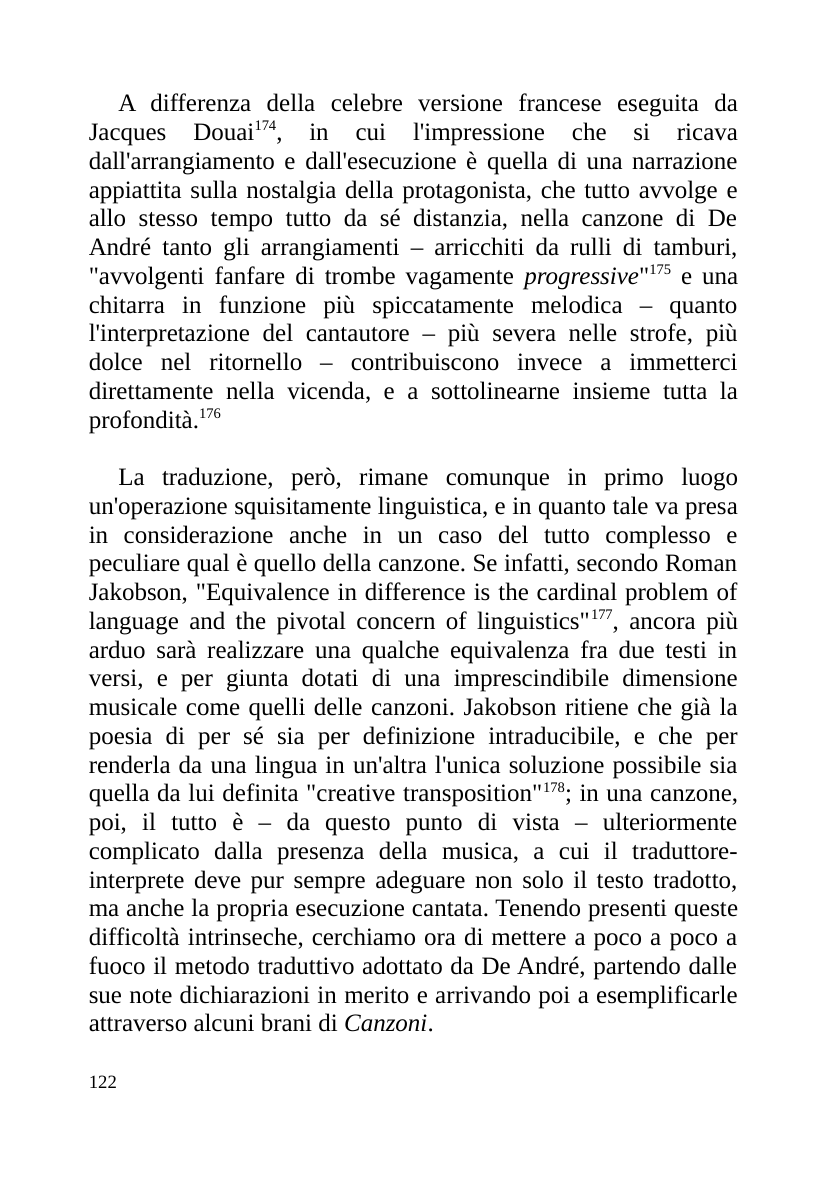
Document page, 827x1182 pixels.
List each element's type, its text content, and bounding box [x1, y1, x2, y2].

text La traduzione, però, rimane comunque in primo luogo un'operazione squisitamente linguistica, e in quanto tale va presa in considerazione anche in un caso del tutto complesso e peculiare qual è quello della canzone. Se infatti, secondo Roman Jakobson, "Equivalence in difference is the cardinal problem of language and the pivotal concern of linguistics", ancora più arduo sarà realizzare una qualche equivalenza fra due testi in versi, e per giunta dotati di una imprescindibile dimensione musicale come quelli delle canzoni. Jakobson ritiene che già la poesia di per sé sia per definizione intraducibile, e che per renderla da una lingua in un'altra l'unica soluzione possibile sia quella da lui definita "creative transposition"; in una canzone, poi, il tutto è – da questo punto di vista – ulteriormente complicato dalla presenza della musica, a cui il traduttore-interprete deve pur sempre adeguare non solo il testo tradotto, ma anche la propria esecuzione cantata. Tenendo presenti queste difficoltà intrinseche, cerchiamo ora di mettere a poco a poco a fuoco il metodo traduttivo adottato da De André, partendo dalle sue note dichiarazioni in merito e arrivando poi a esemplificarle attraverso alcuni brani di Canzoni. [88, 462, 738, 1037]
text A differenza della celebre versione francese eseguita da Jacques Douai, in cui l'impressione che si ricava dall'arrangiamento e dall'esecuzione è quella di una narrazione appiattita sulla nostalgia della protagonista, che tutto avvolge e allo stesso tempo tutto da sé distanzia, nella canzone di De André tanto gli arrangiamenti – arricchiti da rulli di tamburi, "avvolgenti fanfare di trombe vagamente progressive" e una chitarra in funzione più spiccatamente melodica – quanto l'interpretazione del cantautore – più severa nelle strofe, più dolce nel ritornello – contribuiscono invece a immetterci direttamente nella vicenda, e a sottolinearne insieme tutta la profondità. [88, 88, 738, 433]
